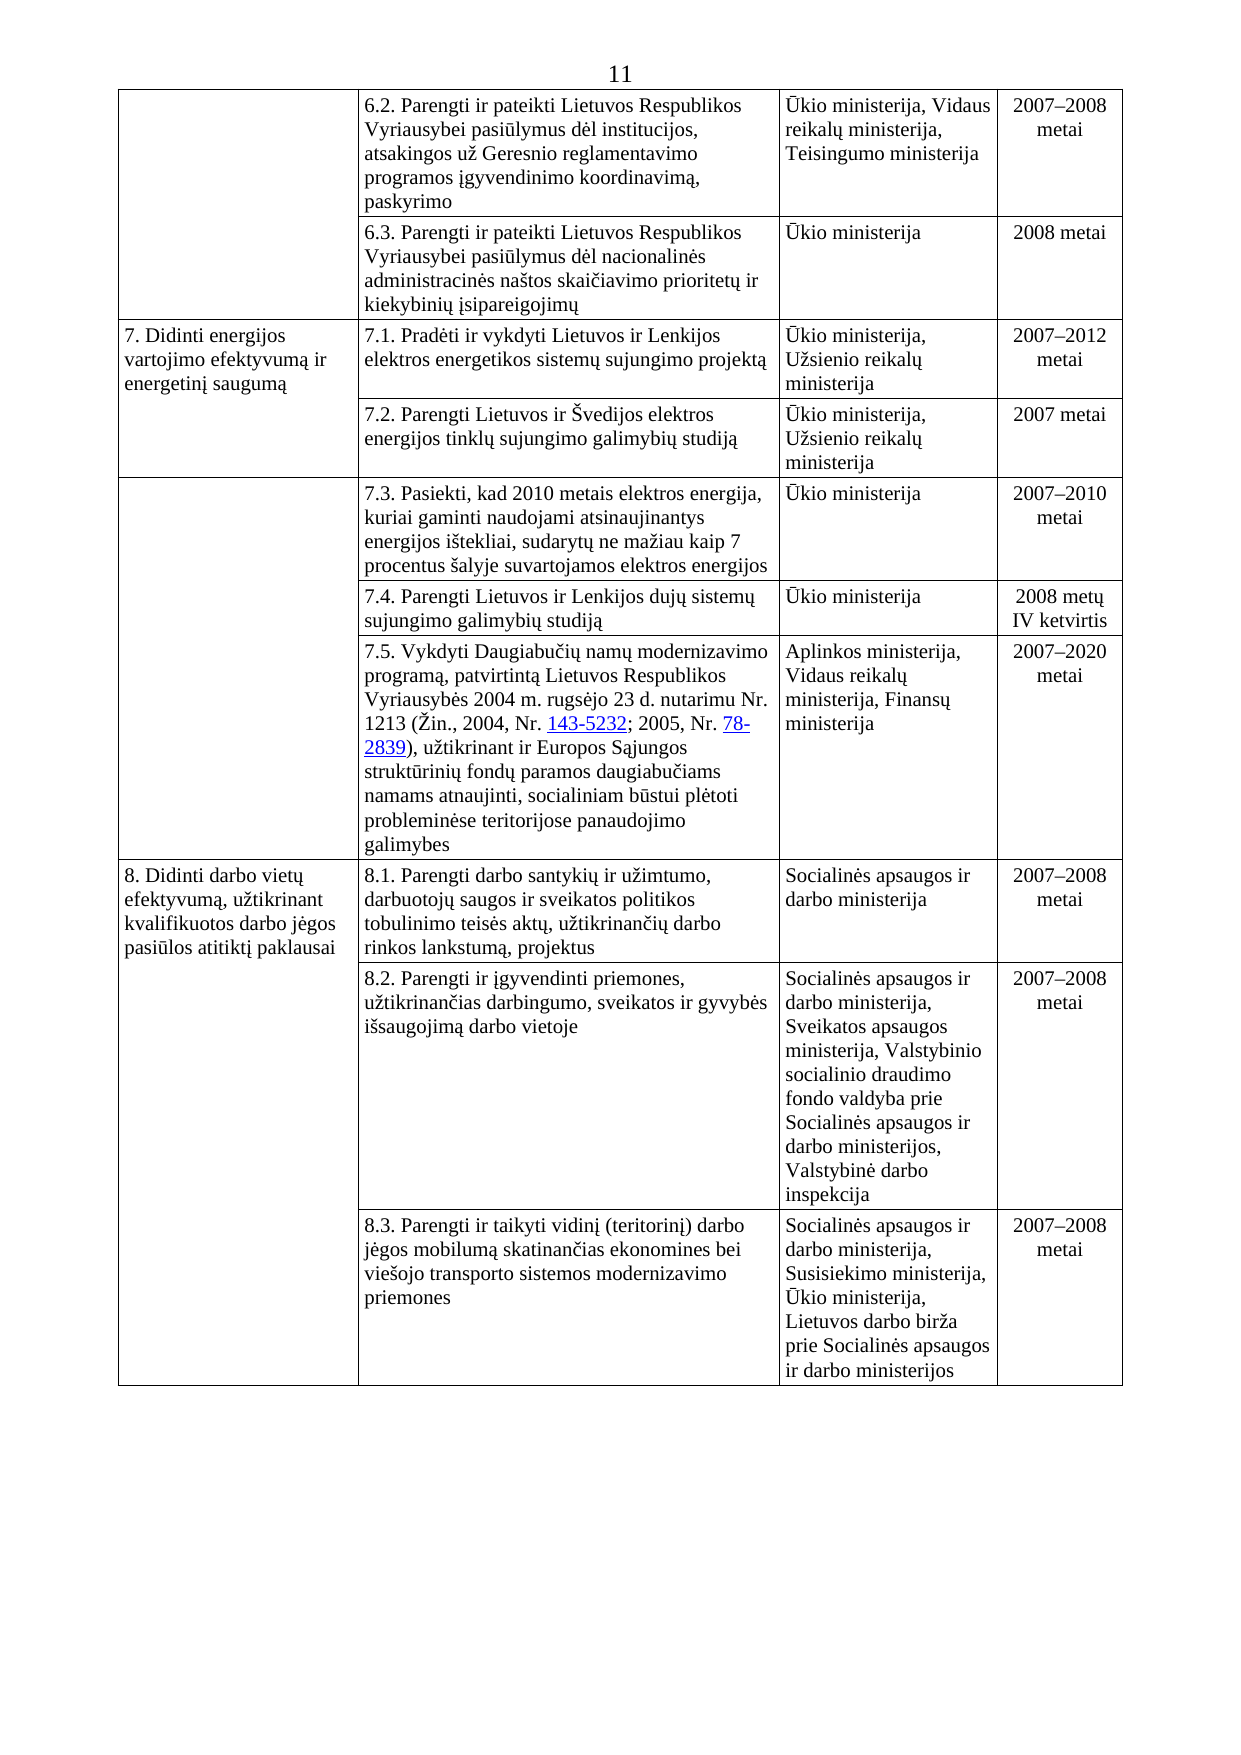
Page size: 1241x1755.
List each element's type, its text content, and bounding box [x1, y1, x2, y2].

table_cell 2007–2008 metai [998, 860, 1122, 962]
table_cell Ūkio ministerija [780, 217, 997, 319]
table_cell 2007–2020 metai [998, 636, 1122, 858]
table_cell 2007–2008 metai [998, 963, 1122, 1209]
table_cell Socialinės apsaugos ir darbo ministerija, Susisiekimo ministerija, Ūkio ministerija, Lietuvos darbo birža prie Socialinės apsaugos ir darbo ministerijos [780, 1210, 997, 1384]
table_cell Ūkio ministerija [780, 581, 997, 635]
table_cell 2007–2012 metai [998, 320, 1122, 398]
table_cell 8.3. Parengti ir taikyti vidinį (teritorinį) darbo jėgos mobilumą skatinančias ekonomines bei viešojo transporto sistemos modernizavimo priemones [359, 1210, 779, 1384]
table_cell Ūkio ministerija [780, 478, 997, 580]
table_cell 2008 metai [998, 217, 1122, 319]
table_cell Ūkio ministerija, Užsienio reikalų ministerija [780, 320, 997, 398]
table_cell 2008 metų IV ketvirtis [998, 581, 1122, 635]
table_cell 8.2. Parengti ir įgyvendinti priemones, užtikrinančias darbingumo, sveikatos ir gyvybės išsaugojimą darbo vietoje [359, 963, 779, 1209]
table_cell 2007 metai [998, 399, 1122, 477]
table_cell [119, 478, 358, 858]
table_cell 7.1. Pradėti ir vykdyti Lietuvos ir Lenkijos elektros energetikos sistemų sujungimo projektą [359, 320, 779, 398]
table_cell [119, 90, 358, 319]
table_cell 2007–2008 metai [998, 1210, 1122, 1384]
table_cell 7.5. Vykdyti Daugiabučių namų modernizavimo programą, patvirtintą Lietuvos Respublikos Vyriausybės 2004 m. rugsėjo 23 d. nutarimu Nr. 1213 (Žin., 2004, Nr. 143-5232; 2005, Nr. 78-2839), užtikrinant ir Europos Sąjungos struktūrinių fondų paramos daugiabučiams namams atnaujinti, socialiniam būstui plėtoti probleminėse teritorijose panaudojimo galimybes [359, 636, 779, 858]
table_cell 2007–2010 metai [998, 478, 1122, 580]
table_cell Aplinkos ministerija, Vidaus reikalų ministerija, Finansų ministerija [780, 636, 997, 858]
table_cell 8.1. Parengti darbo santykių ir užimtumo, darbuotojų saugos ir sveikatos politikos tobulinimo teisės aktų, užtikrinančių darbo rinkos lankstumą, projektus [359, 860, 779, 962]
table_cell 7.2. Parengti Lietuvos ir Švedijos elektros energijos tinklų sujungimo galimybių studiją [359, 399, 779, 477]
table_cell 7.3. Pasiekti, kad 2010 metais elektros energija, kuriai gaminti naudojami atsinaujinantys energijos ištekliai, sudarytų ne mažiau kaip 7 procentus šalyje suvartojamos elektros energijos [359, 478, 779, 580]
table_cell Ūkio ministerija, Vidaus reikalų ministerija, Teisingumo ministerija [780, 90, 997, 216]
table_cell 7. Didinti energijos vartojimo efektyvumą ir energetinį saugumą [119, 320, 358, 477]
table_cell 7.4. Parengti Lietuvos ir Lenkijos dujų sistemų sujungimo galimybių studiją [359, 581, 779, 635]
table_cell Socialinės apsaugos ir darbo ministerija [780, 860, 997, 962]
table_cell 6.3. Parengti ir pateikti Lietuvos Respublikos Vyriausybei pasiūlymus dėl nacionalinės administracinės naštos skaičiavimo prioritetų ir kiekybinių įsipareigojimų [359, 217, 779, 319]
table_cell 2007–2008 metai [998, 90, 1122, 216]
table_cell 6.2. Parengti ir pateikti Lietuvos Respublikos Vyriausybei pasiūlymus dėl institucijos, atsakingos už Geresnio reglamentavimo programos įgyvendinimo koordinavimą, paskyrimo [359, 90, 779, 216]
table_cell Ūkio ministerija, Užsienio reikalų ministerija [780, 399, 997, 477]
table_cell 8. Didinti darbo vietų efektyvumą, užtikrinant kvalifikuotos darbo jėgos pasiūlos atitiktį paklausai [119, 860, 358, 1384]
table_cell Socialinės apsaugos ir darbo ministerija, Sveikatos apsaugos ministerija, Valstybinio socialinio draudimo fondo valdyba prie Socialinės apsaugos ir darbo ministerijos, Valstybinė darbo inspekcija [780, 963, 997, 1209]
